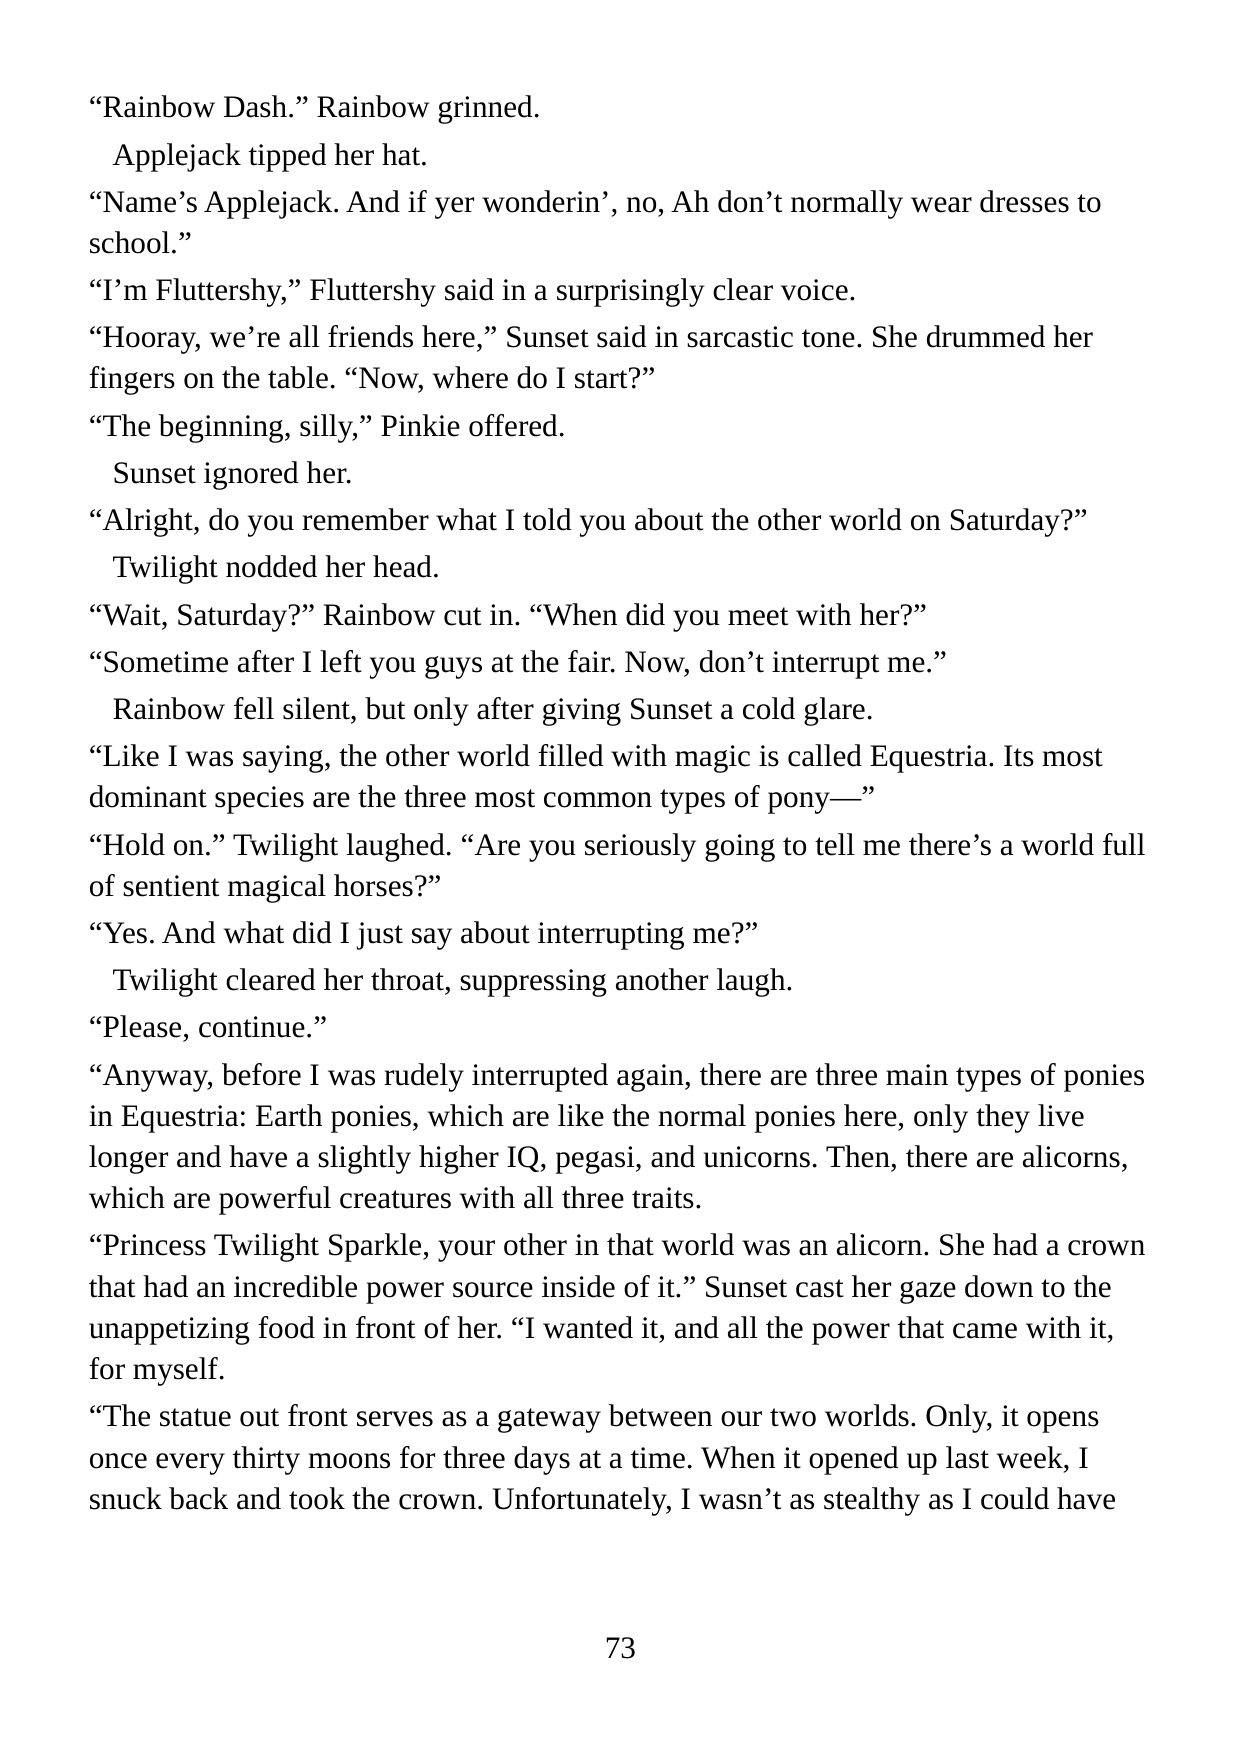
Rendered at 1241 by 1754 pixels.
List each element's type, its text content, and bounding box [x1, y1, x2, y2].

text “Anyway, before I was rudely interrupted again, there are three main types of ponies in Equestria: Earth ponies, which are like the normal ponies here, only they live longer and have a slightly higher IQ, pegasi, and unicorns. Then, there are alicorns, which are powerful creatures with all three traits. [88, 1056, 1152, 1215]
text Rainbow fell silent, but only after giving Sunset a cold glare. [88, 690, 1152, 726]
text “Hooray, we’re all friends here,” Sunset said in sarcastic tone. She drummed her fingers on the table. “Now, where do I start?” [88, 318, 1152, 396]
text “Name’s Applejack. And if yer wonderin’, no, Ah don’t normally wear dresses to school.” [88, 183, 1152, 260]
text “Yes. And what did I just say about interrupting me?” [88, 914, 1152, 950]
text Twilight nodded her head. [88, 548, 1152, 584]
text “Rainbow Dash.” Rainbow grinned. [88, 88, 1152, 124]
text “Princess Twilight Sparkle, your other in that world was an alicorn. She had a crown that had an incredible power source inside of it.” Sunset cast her gaze down to the unappetizing food in front of her. “I wanted it, and all the power that came with it, for myself. [88, 1227, 1152, 1386]
text “Alright, do you remember what I told you about the other world on Saturday?” [88, 501, 1152, 537]
text Applejack tipped her hat. [88, 136, 1152, 172]
text “Sometime after I left you guys at the fair. Now, don’t interrupt me.” [88, 643, 1152, 679]
text “Please, continue.” [88, 1008, 1152, 1044]
text “The beginning, silly,” Pinkie offered. [88, 407, 1152, 443]
text “Like I was saying, the other world filled with magic is called Equestria. Its most dominant species are the three most common types of pony—” [88, 737, 1152, 814]
text “Wait, Saturday?” Rainbow cut in. “When did you meet with her?” [88, 596, 1152, 632]
text Twilight cleared her throat, suppressing another laugh. [88, 961, 1152, 997]
text “Hold on.” Twilight laughed. “Are you seriously going to tell me there’s a world full of sentient magical horses?” [88, 826, 1152, 903]
text “I’m Fluttershy,” Fluttershy said in a surprisingly clear voice. [88, 271, 1152, 307]
text “The statue out front serves as a gateway between our two worlds. Only, it opens once every thirty moons for three days at a time. When it opened up last week, I snuck back and took the crown. Unfortunately, I wasn’t as stealthy as I could have [88, 1398, 1152, 1516]
text Sunset ignored her. [88, 454, 1152, 490]
